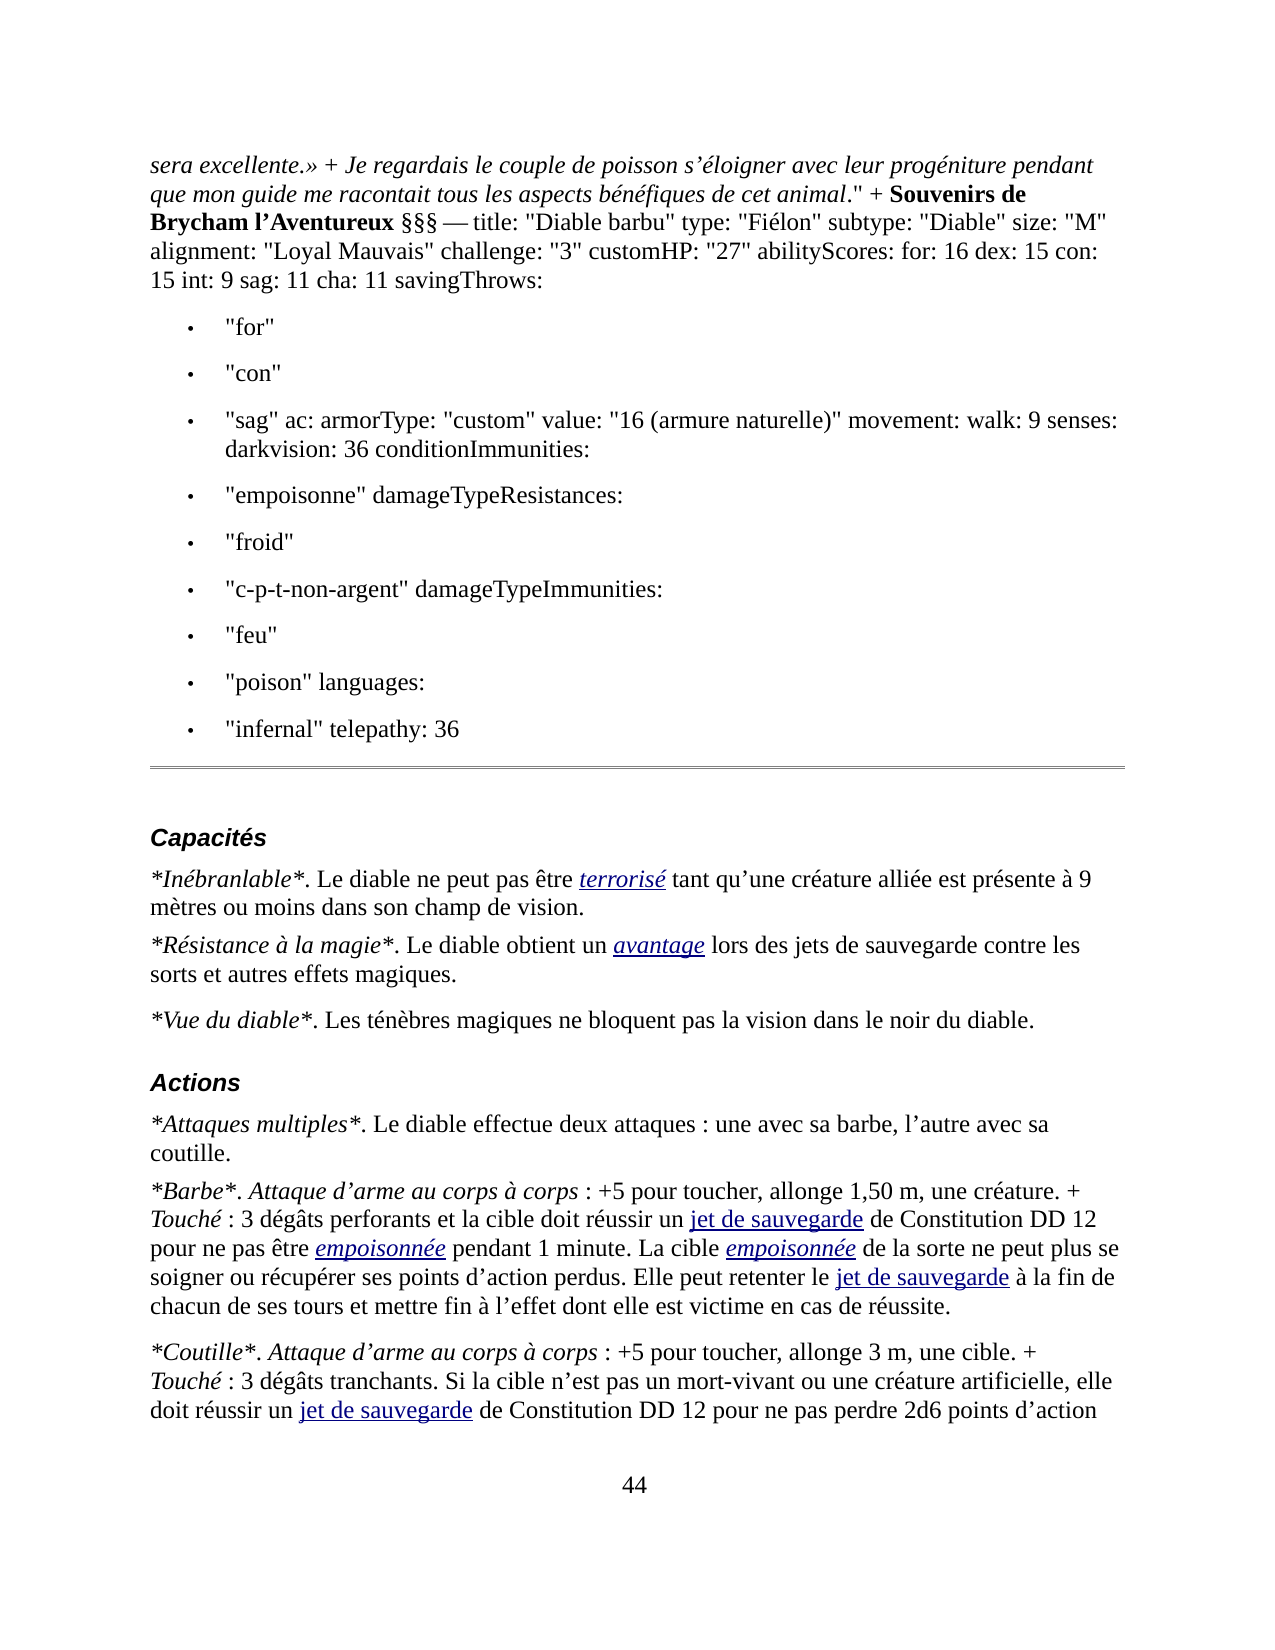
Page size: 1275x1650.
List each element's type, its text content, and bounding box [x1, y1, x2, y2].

list "poison" languages: [187, 667, 1125, 696]
text *Attaques multiples*. Le diable effectue deux attaques : une avec sa barbe, l’autre avec sa coutille. [150, 1109, 1125, 1167]
list "for" [187, 312, 1125, 340]
list "empoisonne" damageTypeResistances: [187, 480, 1125, 509]
text *Barbe*. Attaque d’arme au corps à corps : +5 pour toucher, allonge 1,50 m, une créature. + Touché : 3 dégâts perforants et la cible doit réussir un jet de sauvegarde de Constitution DD 12 pour ne pas être empoisonnée pendant 1 minute. La cible empoisonnée de la sorte ne peut plus se soigner ou récupérer ses points d’action perdus. Elle peut retenter le jet de sauvegarde à la fin de chacun de ses tours et mettre fin à l’effet dont elle est victime en cas de réussite. [150, 1176, 1125, 1319]
text *Coutille*. Attaque d’arme au corps à corps : +5 pour toucher, allonge 3 m, une cible. + Touché : 3 dégâts tranchants. Si la cible n’est pas un mort-vivant ou une créature artificielle, elle doit réussir un jet de sauvegarde de Constitution DD 12 pour ne pas perdre 2d6 points d’action [150, 1337, 1125, 1424]
list "c-p-t-non-argent" damageTypeImmunities: [187, 574, 1125, 602]
text *Inébranlable*. Le diable ne peut pas être terrorisé tant qu’une créature alliée est présente à 9 mètres ou moins dans son champ de vision. [150, 864, 1125, 921]
list "infernal" telepathy: 36 [187, 714, 1125, 742]
list "con" [187, 358, 1125, 387]
text *Vue du diable*. Les ténèbres magiques ne bloquent pas la vision dans le noir du diable. [150, 1006, 1125, 1034]
list "froid" [187, 527, 1125, 556]
list "feu" [187, 620, 1125, 649]
text sera excellente.» + Je regardais le couple de poisson s’éloigner avec leur progéniture pendant que mon guide me racontait tous les aspects bénéfiques de cet animal." + Souvenirs de Brycham l’Aventureux §§§ — title: "Diable barbu" type: "Fiélon" subtype: "Diable" size: "M" alignment: "Loyal Mauvais" challenge: "3" customHP: "27" abilityScores: for: 16 dex: 15 con: 15 int: 9 sag: 11 cha: 11 savingThrows: [150, 150, 1125, 294]
subtitle Capacités [150, 823, 1125, 851]
subtitle Actions [150, 1068, 1125, 1097]
text *Résistance à la magie*. Le diable obtient un avantage lors des jets de sauvegarde contre les sorts et autres effets magiques. [150, 930, 1125, 988]
list "sag" ac: armorType: "custom" value: "16 (armure naturelle)" movement: walk: 9 senses: darkvision: 36 conditionImmunities: [187, 405, 1125, 462]
